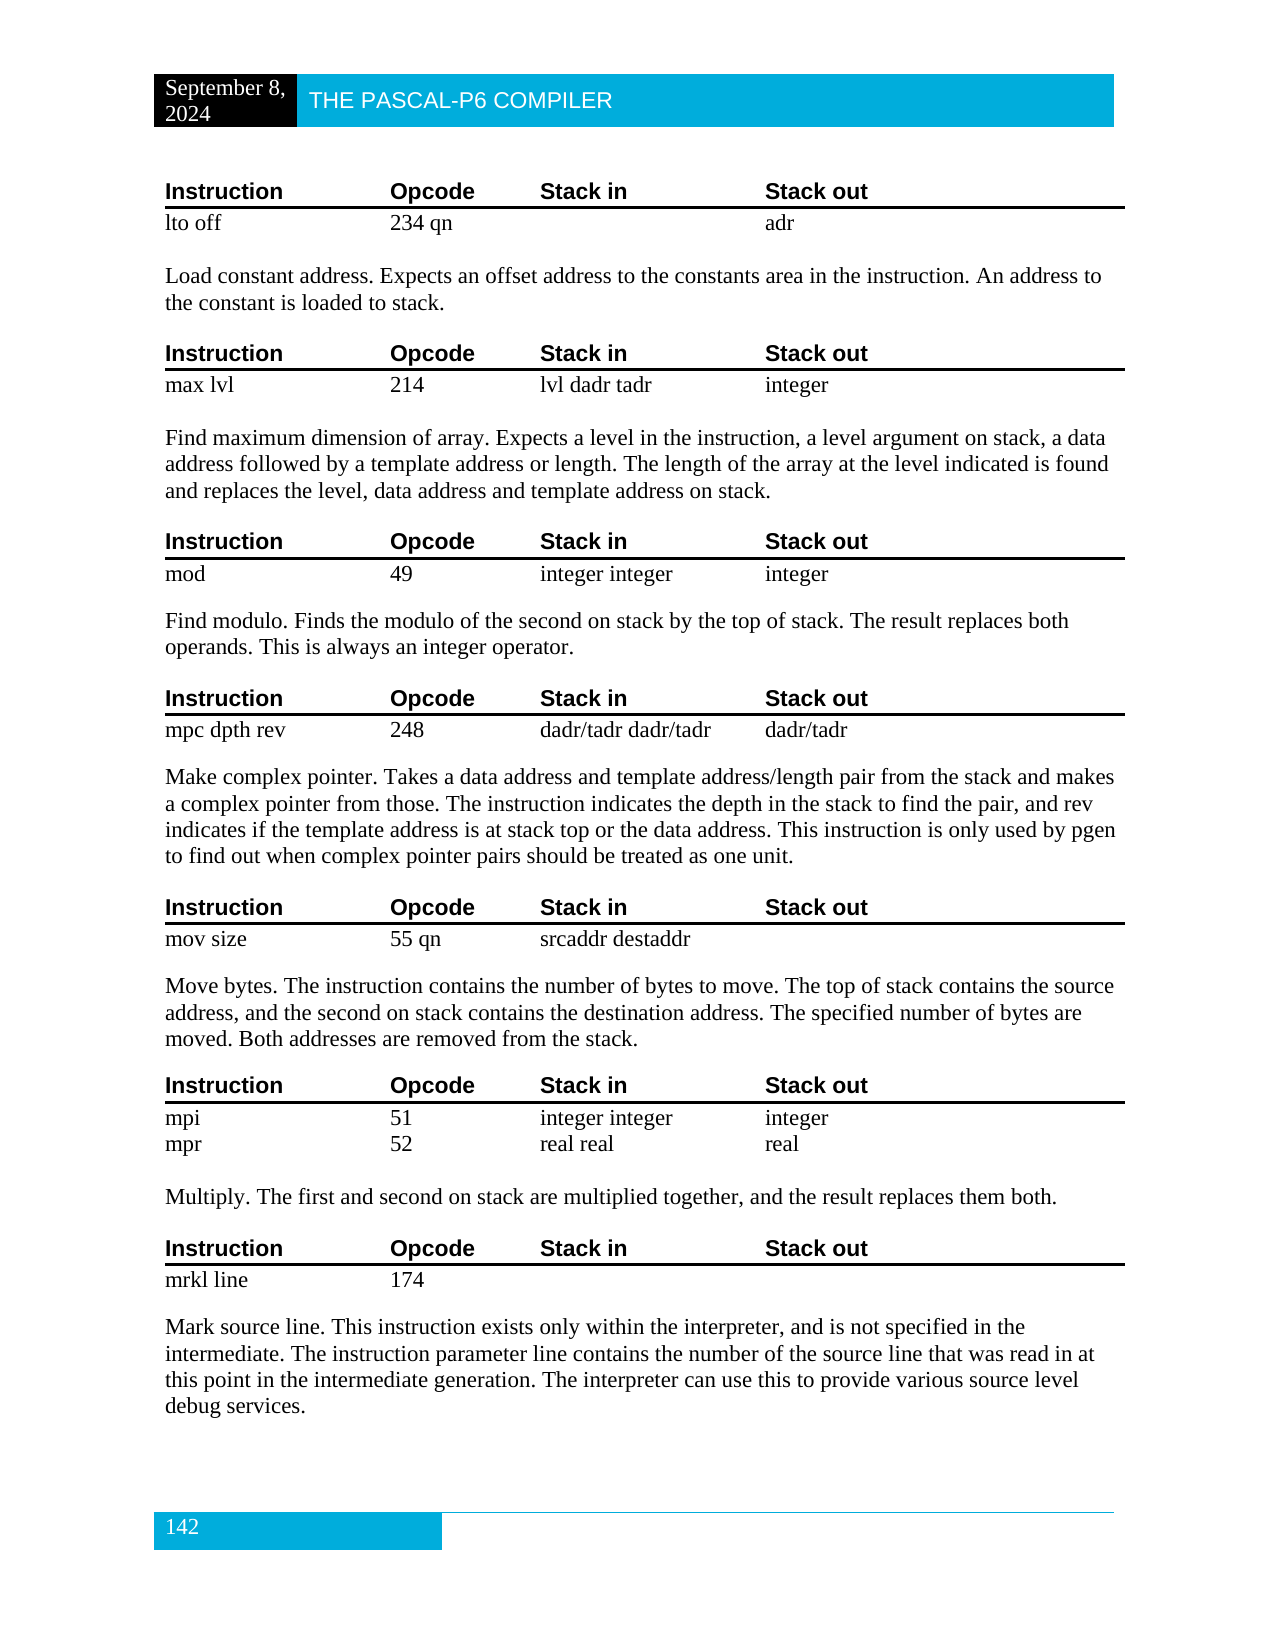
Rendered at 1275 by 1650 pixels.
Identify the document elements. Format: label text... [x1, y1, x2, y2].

text Instruction Opcode Stack in Stack out [165, 178, 1125, 206]
text Find maximum dimension of array. Expects a level in the instruction, a level argument on stack, a data address followed by a template address or length. The length of the array at the level indicated is found and replaces the level, data address and template address on stack. [165, 424, 1125, 503]
text Move bytes. The instruction contains the number of bytes to move. The top of stack contains the source address, and the second on stack contains the destination address. The specified number of bytes are moved. Both addresses are removed from the stack. [165, 973, 1125, 1052]
text Instruction Opcode Stack in Stack out [165, 1234, 1125, 1263]
text mrkl line 174 [165, 1266, 1125, 1292]
text mpi 51 integer integer integer [165, 1104, 1125, 1130]
text lto off 234 qn adr [165, 209, 1125, 236]
text Instruction Opcode Stack in Stack out [165, 528, 1125, 557]
text Instruction Opcode Stack in Stack out [165, 340, 1125, 368]
text Instruction Opcode Stack in Stack out [165, 685, 1125, 713]
text Instruction Opcode Stack in Stack out [165, 1072, 1125, 1101]
text Instruction Opcode Stack in Stack out [165, 894, 1125, 922]
text max lvl 214 lvl dadr tadr integer [165, 371, 1125, 398]
text mov size 55 qn srcaddr destaddr [165, 925, 1125, 952]
text mpr 52 real real real [165, 1130, 1125, 1157]
text Multiply. The first and second on stack are multiplied together, and the result replaces them both. [165, 1183, 1125, 1209]
text Make complex pointer. Takes a data address and template address/length pair from the stack and makes a complex pointer from those. The instruction indicates the depth in the stack to find the pair, and rev indicates if the template address is at stack top or the data address. This instruction is only used by pgen to find out when complex pointer pairs should be treated as one unit. [165, 763, 1125, 869]
text mod 49 integer integer integer [165, 560, 1125, 586]
text Find modulo. Finds the modulo of the second on stack by the top of stack. The result replaces both operands. This is always an integer operator. [165, 607, 1125, 660]
text Mark source line. This instruction exists only within the interpreter, and is not specified in the intermediate. The instruction parameter line contains the number of the source line that was read in at this point in the intermediate generation. The interpreter can use this to provide various source level debug services. [165, 1313, 1125, 1419]
text mpc dpth rev 248 dadr/tadr dadr/tadr dadr/tadr [165, 716, 1125, 743]
text Load constant address. Expects an offset address to the constants area in the instruction. An address to the constant is loaded to stack. [165, 262, 1125, 315]
